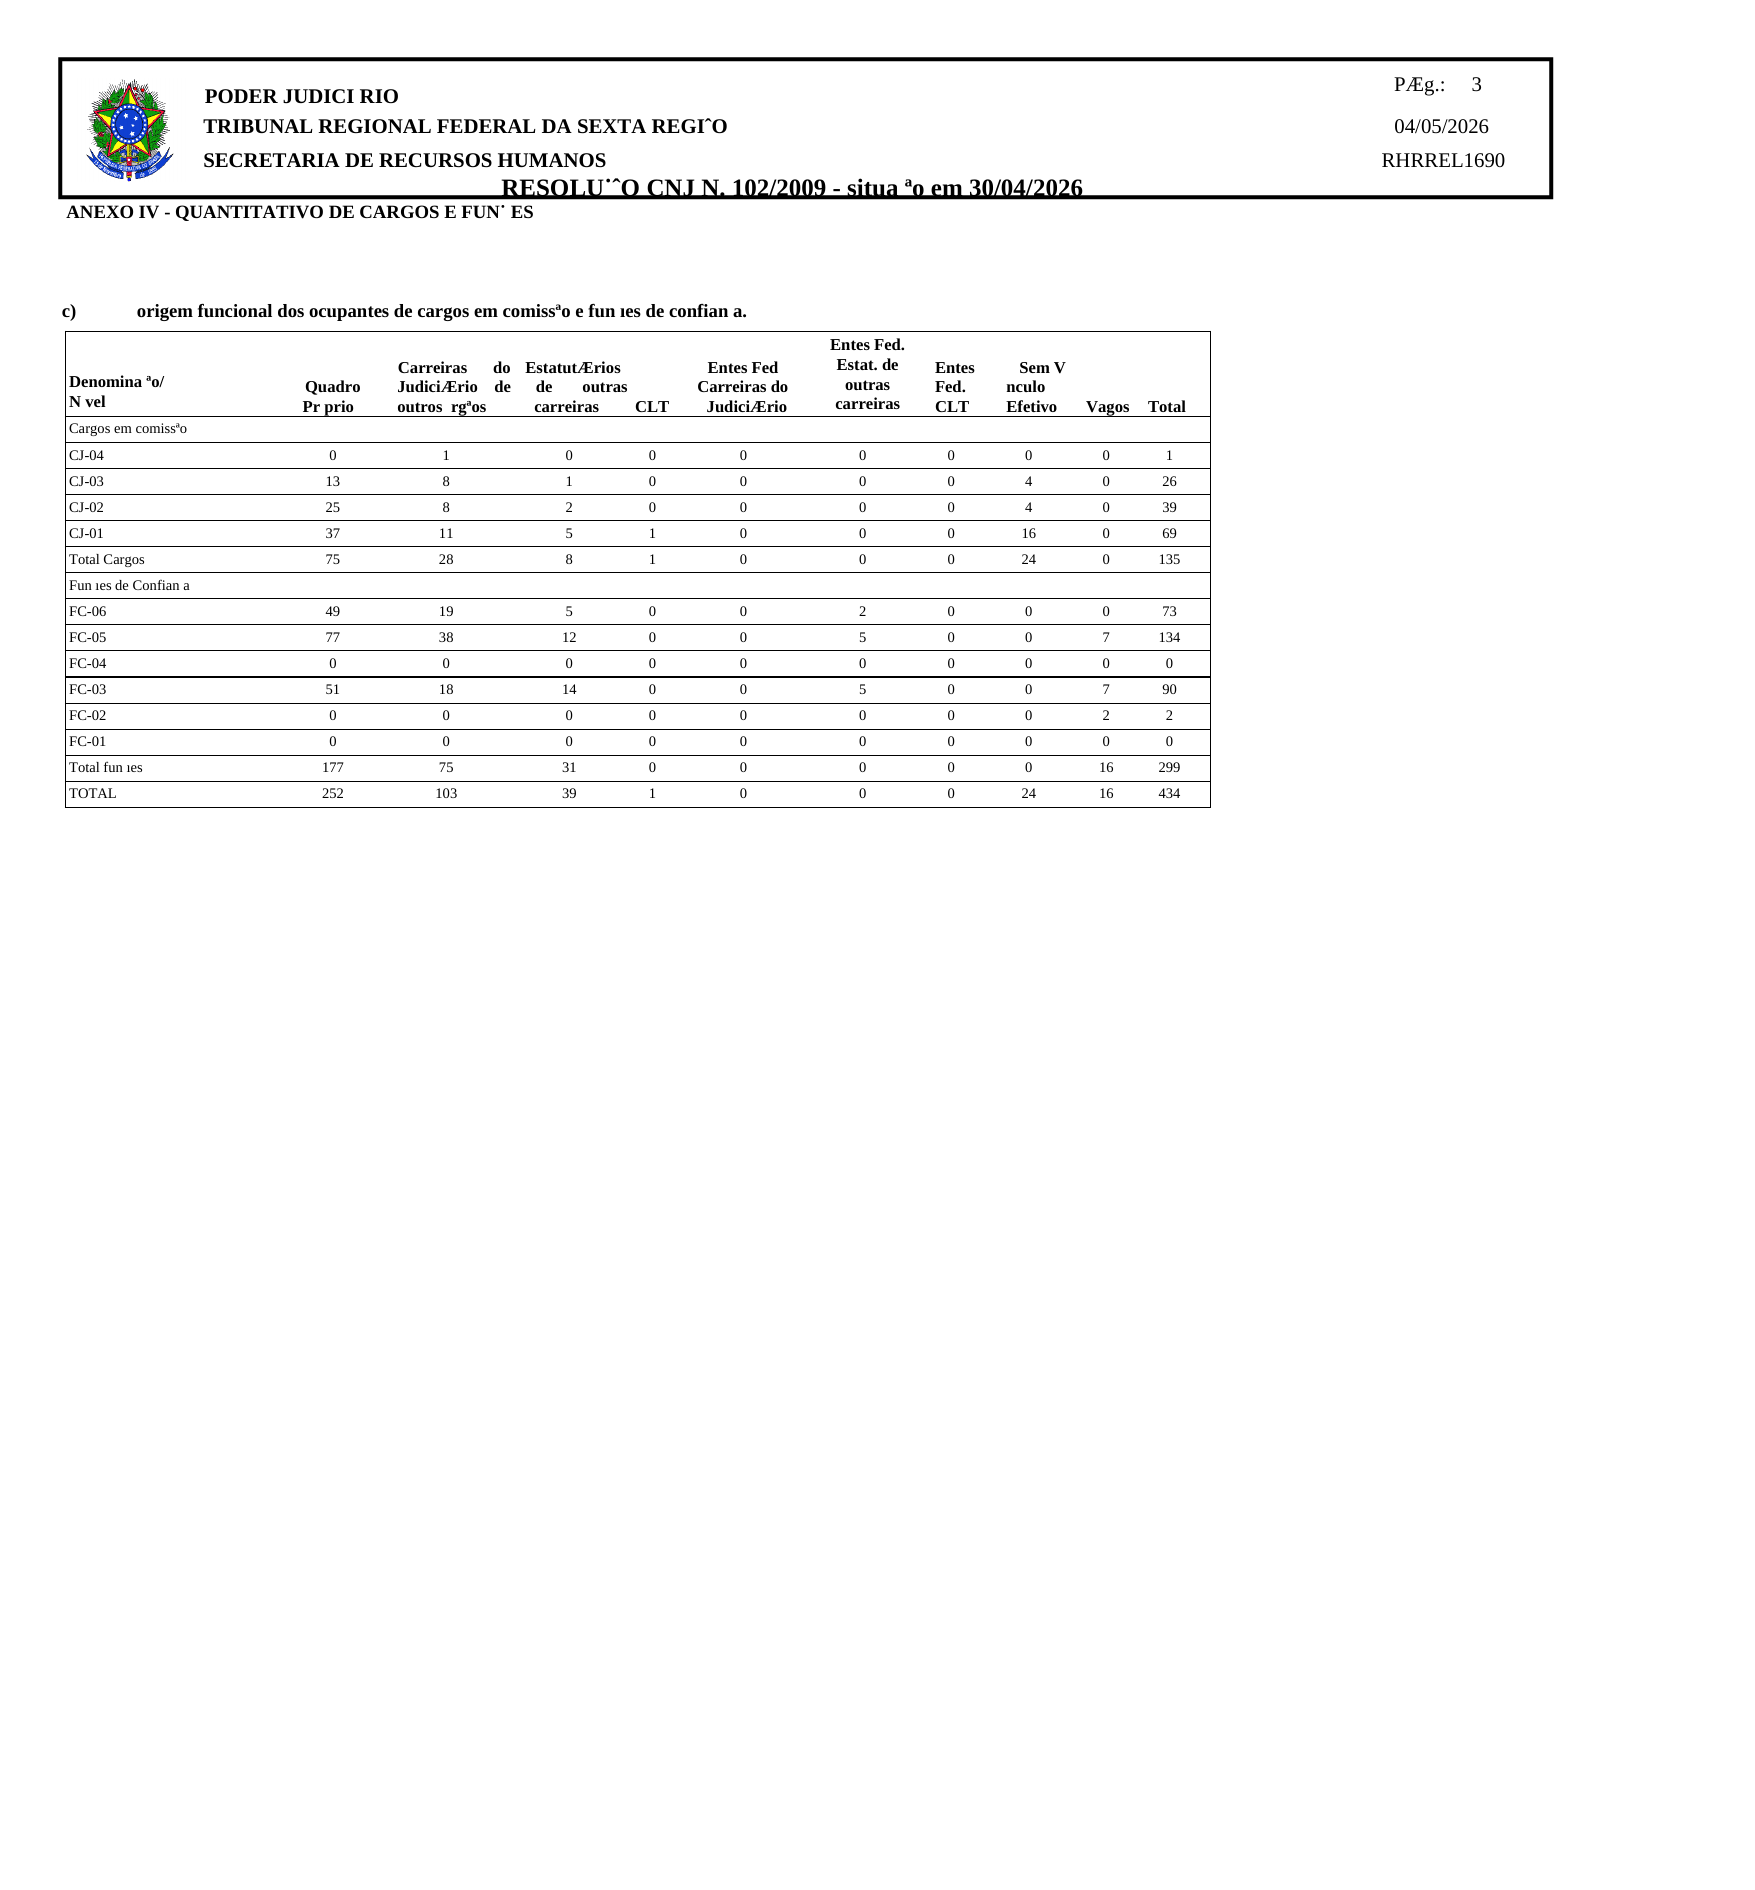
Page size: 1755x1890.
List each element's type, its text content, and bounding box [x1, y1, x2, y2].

table_cell [683, 417, 806, 442]
table_cell [246, 573, 379, 598]
table_cell 0 [379, 651, 513, 676]
table_cell 49 [246, 599, 379, 624]
table_cell 77 [246, 625, 379, 650]
table_cell 11 [379, 521, 513, 546]
table_cell 0 [628, 625, 683, 650]
table_cell 0 [806, 443, 917, 468]
table_cell 0 [917, 756, 990, 781]
table_cell 1 [628, 547, 683, 572]
table_cell [1074, 417, 1210, 442]
picture [54, 53, 1557, 202]
table_cell [917, 417, 990, 442]
table_cell CJ-04 [66, 443, 246, 468]
table_cell 16 299 [1074, 756, 1210, 781]
table_cell 0 [513, 443, 628, 468]
table_header Quadro Pr prio [246, 332, 379, 416]
table_cell 0 [513, 730, 628, 754]
table_cell 38 [379, 625, 513, 650]
table_cell 0 [990, 730, 1073, 754]
table_cell [246, 417, 379, 442]
table_header Carreiras do JudiciÆrio de outros rgªos [379, 332, 513, 416]
table_cell 0 69 [1074, 521, 1210, 546]
table_cell 4 [990, 469, 1073, 494]
table_cell [628, 417, 683, 442]
table_cell [379, 573, 513, 598]
table_cell 0 [806, 782, 917, 807]
table_cell 4 [990, 495, 1073, 520]
table_cell [990, 417, 1073, 442]
table_cell 0 [683, 469, 806, 494]
table_cell 0 0 [1074, 651, 1210, 676]
table_cell 0 [628, 730, 683, 754]
table_cell 1 [628, 782, 683, 807]
table_cell 7 90 [1074, 678, 1210, 702]
table_header EstatutÆrios de outras carreiras [513, 332, 628, 416]
table_header Entes Fed Carreiras do JudiciÆrio [683, 332, 806, 416]
table_cell 1 [513, 469, 628, 494]
table_cell [1074, 573, 1210, 598]
table_cell 0 [917, 704, 990, 728]
table_cell 0 [683, 651, 806, 676]
table_cell 28 [379, 547, 513, 572]
table_header Entes Fed. CLT [917, 332, 990, 416]
table_cell 19 [379, 599, 513, 624]
table_cell [513, 417, 628, 442]
table_cell 12 [513, 625, 628, 650]
table_cell 0 [683, 625, 806, 650]
table_cell 0 [628, 756, 683, 781]
table_cell 31 [513, 756, 628, 781]
table_cell [683, 573, 806, 598]
table_header Entes Fed. Estat. de outras carreiras [806, 332, 917, 416]
table_cell [806, 573, 917, 598]
table_cell 0 [990, 756, 1073, 781]
table_cell 0 [917, 599, 990, 624]
table_cell 16 [990, 521, 1073, 546]
table_cell 8 [379, 495, 513, 520]
table_cell 0 135 [1074, 547, 1210, 572]
table_cell FC-01 [66, 730, 246, 754]
table_cell [513, 573, 628, 598]
table_cell 0 [628, 678, 683, 702]
table_cell 177 [246, 756, 379, 781]
table_header Denomina ªo/ N vel [66, 332, 246, 416]
table_cell 0 [806, 469, 917, 494]
table_cell 0 [628, 443, 683, 468]
table_cell 0 [683, 495, 806, 520]
table_cell 0 [628, 651, 683, 676]
table_cell 0 [683, 521, 806, 546]
table_cell 51 [246, 678, 379, 702]
table_cell 0 [990, 704, 1073, 728]
table_cell 0 0 [1074, 730, 1210, 754]
table_cell 2 [806, 599, 917, 624]
table_cell 0 [917, 443, 990, 468]
table_cell 0 [917, 678, 990, 702]
table_cell [628, 573, 683, 598]
table_cell 2 2 [1074, 704, 1210, 728]
table_cell 5 [806, 625, 917, 650]
table_cell 0 [683, 782, 806, 807]
table_cell 0 [628, 704, 683, 728]
table_cell Total Cargos [66, 547, 246, 572]
table_cell [990, 573, 1073, 598]
table_cell 0 [379, 730, 513, 754]
table_cell FC-04 [66, 651, 246, 676]
table_cell 75 [246, 547, 379, 572]
table_cell FC-06 [66, 599, 246, 624]
table_cell 0 [917, 495, 990, 520]
table_cell 0 [806, 730, 917, 754]
table_cell 8 [379, 469, 513, 494]
table_header Vagos Total [1074, 332, 1210, 416]
table_cell 7 134 [1074, 625, 1210, 650]
table_cell Cargos em comissªo [66, 417, 246, 442]
table_cell 0 [246, 651, 379, 676]
table_cell 0 [990, 651, 1073, 676]
table_cell 8 [513, 547, 628, 572]
table_cell Fun ıes de Confian a [66, 573, 246, 598]
table_header Sem V nculo Efetivo [990, 332, 1073, 416]
table_cell 0 [683, 443, 806, 468]
table_cell 16 434 [1074, 782, 1210, 807]
table_cell 24 [990, 782, 1073, 807]
table_cell CJ-01 [66, 521, 246, 546]
table_cell 0 [806, 756, 917, 781]
table_cell 75 [379, 756, 513, 781]
table_cell FC-02 [66, 704, 246, 728]
table_cell CJ-02 [66, 495, 246, 520]
table_cell 0 [806, 495, 917, 520]
table_cell 0 [628, 599, 683, 624]
table_cell 13 [246, 469, 379, 494]
table_cell 0 [628, 469, 683, 494]
table_cell [806, 417, 917, 442]
table_cell 0 [990, 443, 1073, 468]
table_cell 0 [806, 651, 917, 676]
table_cell 0 [246, 704, 379, 728]
table_cell 5 [513, 599, 628, 624]
table_cell 0 [246, 443, 379, 468]
table_cell 0 26 [1074, 469, 1210, 494]
table_header CLT [628, 332, 683, 416]
table_cell 0 73 [1074, 599, 1210, 624]
table_cell 0 [990, 678, 1073, 702]
table_cell Total fun ıes [66, 756, 246, 781]
table_cell 5 [806, 678, 917, 702]
table_cell FC-03 [66, 678, 246, 702]
table_cell 1 [628, 521, 683, 546]
table_cell 0 1 [1074, 443, 1210, 468]
table_cell 0 [379, 704, 513, 728]
table_cell 0 [917, 651, 990, 676]
table_cell 252 [246, 782, 379, 807]
table_cell 0 [683, 730, 806, 754]
table_cell CJ-03 [66, 469, 246, 494]
table_cell 0 [806, 547, 917, 572]
table_cell 0 [513, 704, 628, 728]
table_cell 0 [683, 599, 806, 624]
table_cell 0 [806, 704, 917, 728]
table_cell 18 [379, 678, 513, 702]
table_cell 24 [990, 547, 1073, 572]
table_cell 0 [917, 730, 990, 754]
table_cell 0 [246, 730, 379, 754]
table_cell 39 [513, 782, 628, 807]
table_cell 0 [628, 495, 683, 520]
table_cell [379, 417, 513, 442]
table_cell FC-05 [66, 625, 246, 650]
table_cell 0 [917, 469, 990, 494]
list origem funcional dos ocupantes de cargos em comissªo e fun ıes de confian a. [62, 301, 1526, 321]
table_cell 0 [990, 599, 1073, 624]
table_cell 0 [683, 704, 806, 728]
table_cell 0 [683, 547, 806, 572]
table_cell 14 [513, 678, 628, 702]
table_cell TOTAL [66, 782, 246, 807]
table_cell 1 [379, 443, 513, 468]
table_cell 0 [917, 521, 990, 546]
table_cell 0 39 [1074, 495, 1210, 520]
table_cell 0 [806, 521, 917, 546]
table_cell 0 [683, 678, 806, 702]
table_cell 0 [917, 782, 990, 807]
table_cell 2 [513, 495, 628, 520]
table_cell 0 [683, 756, 806, 781]
table_cell 37 [246, 521, 379, 546]
table_cell 25 [246, 495, 379, 520]
table_cell [917, 573, 990, 598]
table_cell 103 [379, 782, 513, 807]
table_cell 0 [917, 547, 990, 572]
table_cell 0 [990, 625, 1073, 650]
table_cell 0 [513, 651, 628, 676]
table_cell 0 [917, 625, 990, 650]
table_cell 5 [513, 521, 628, 546]
